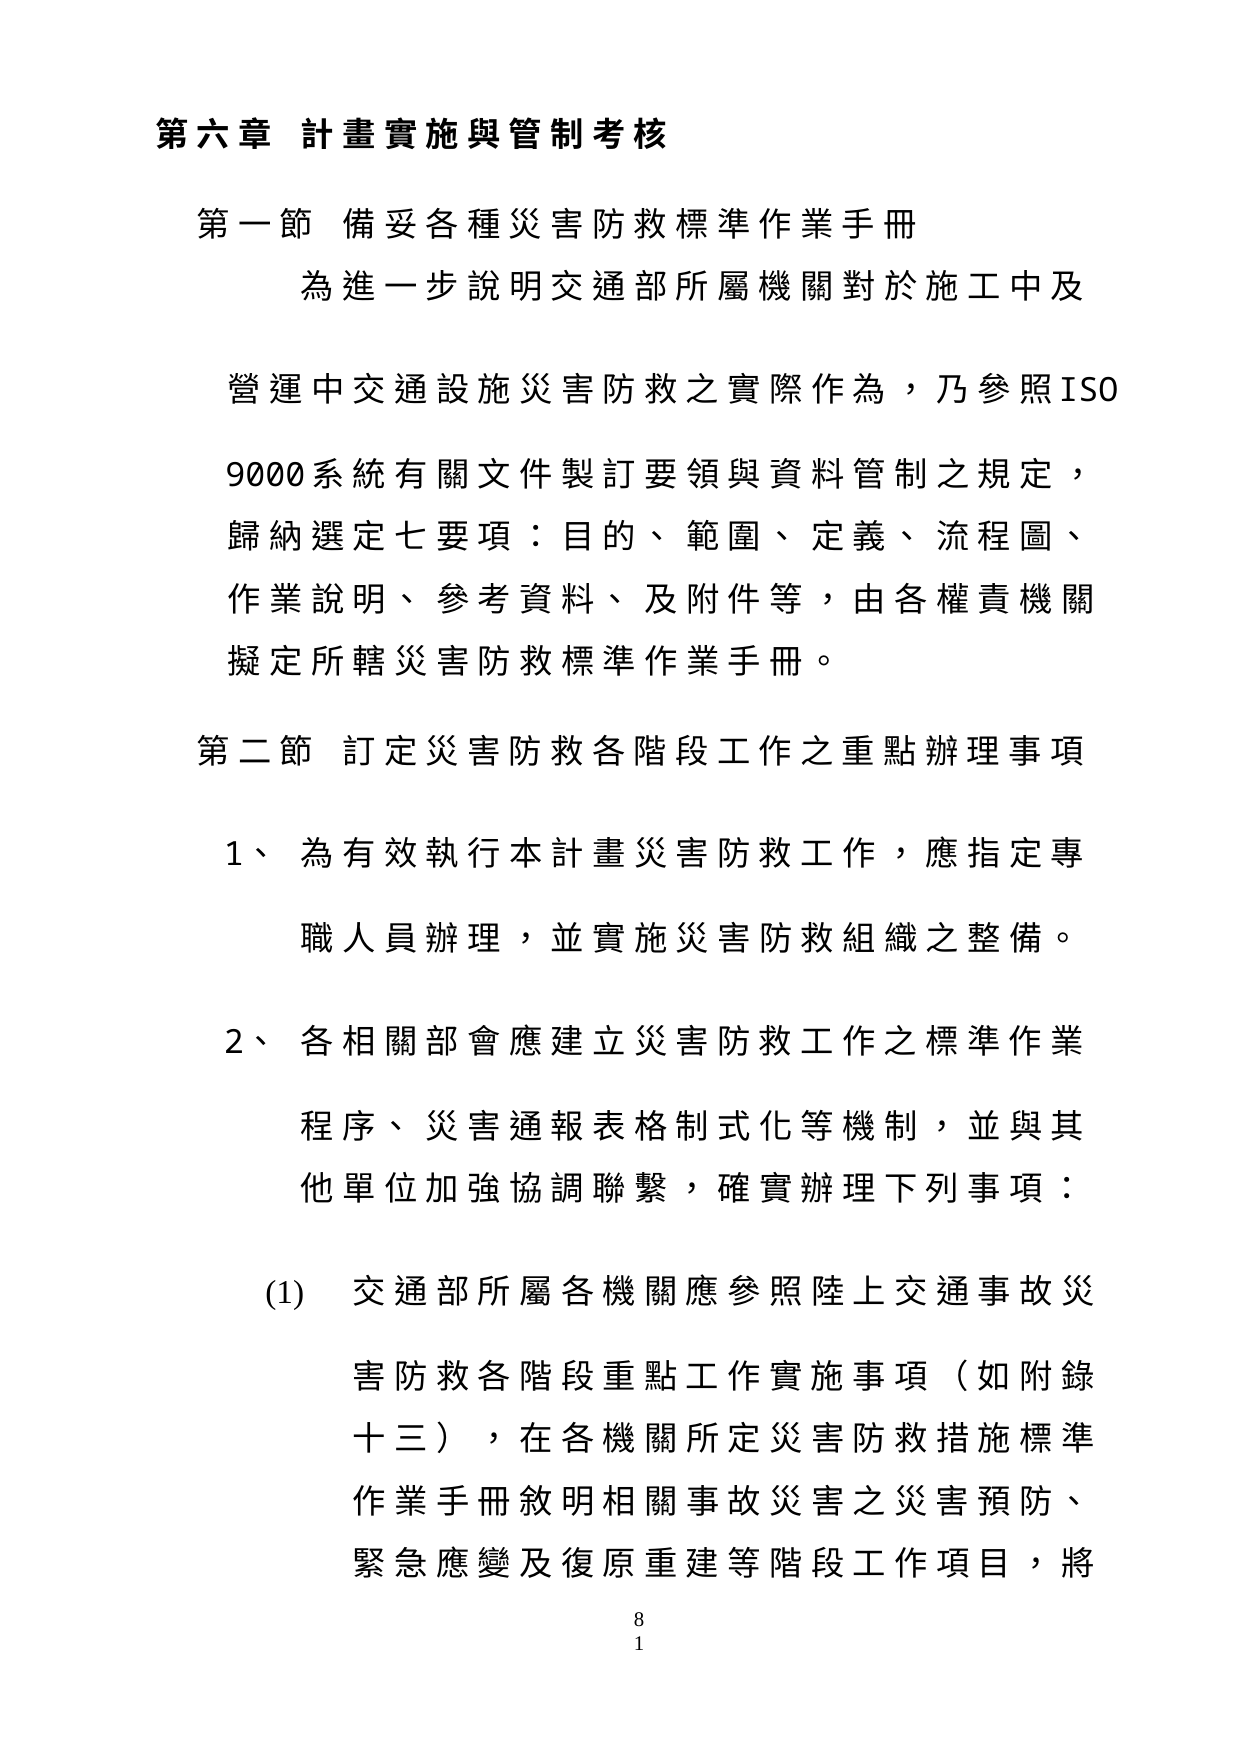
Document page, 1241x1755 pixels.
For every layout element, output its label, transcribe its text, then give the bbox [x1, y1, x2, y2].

text 為進一步說明交通部所屬機關對於施工中及營運中交通設施災害防救之實際作為，乃參照ISO 9000系統有關文件製訂要領與資料管制之規定，歸納選定七要項：目的、範圍、定義、流程圖、作業說明、參考資料、及附件等，由各權責機關擬定所轄災害防救標準作業手冊。 [221, 243, 1119, 680]
subtitle 第六章 計畫實施與管制考核 [151, 91, 1119, 153]
list 交通部所屬各機關應參照陸上交通事故災害防救各階段重點工作實施事項（如附錄十三），在各機關所定災害防救措施標準作業手冊敘明相關事故災害之災害預防、緊急應變及復原重建等階段工作項目，將 [257, 1207, 1119, 1582]
list 各相關部會應建立災害防救工作之標準作業程序、災害通報表格制式化等機制，並與其他單位加強協調聯繫，確實辦理下列事項： [221, 957, 1119, 1207]
list 為有效執行本計畫災害防救工作，應指定專職人員辦理，並實施災害防救組織之整備。 [221, 770, 1119, 957]
subtitle 第二節 訂定災害防救各階段工作之重點辦理事項 [186, 707, 1119, 770]
subtitle 第一節 備妥各種災害防救標準作業手冊 [186, 180, 1119, 243]
